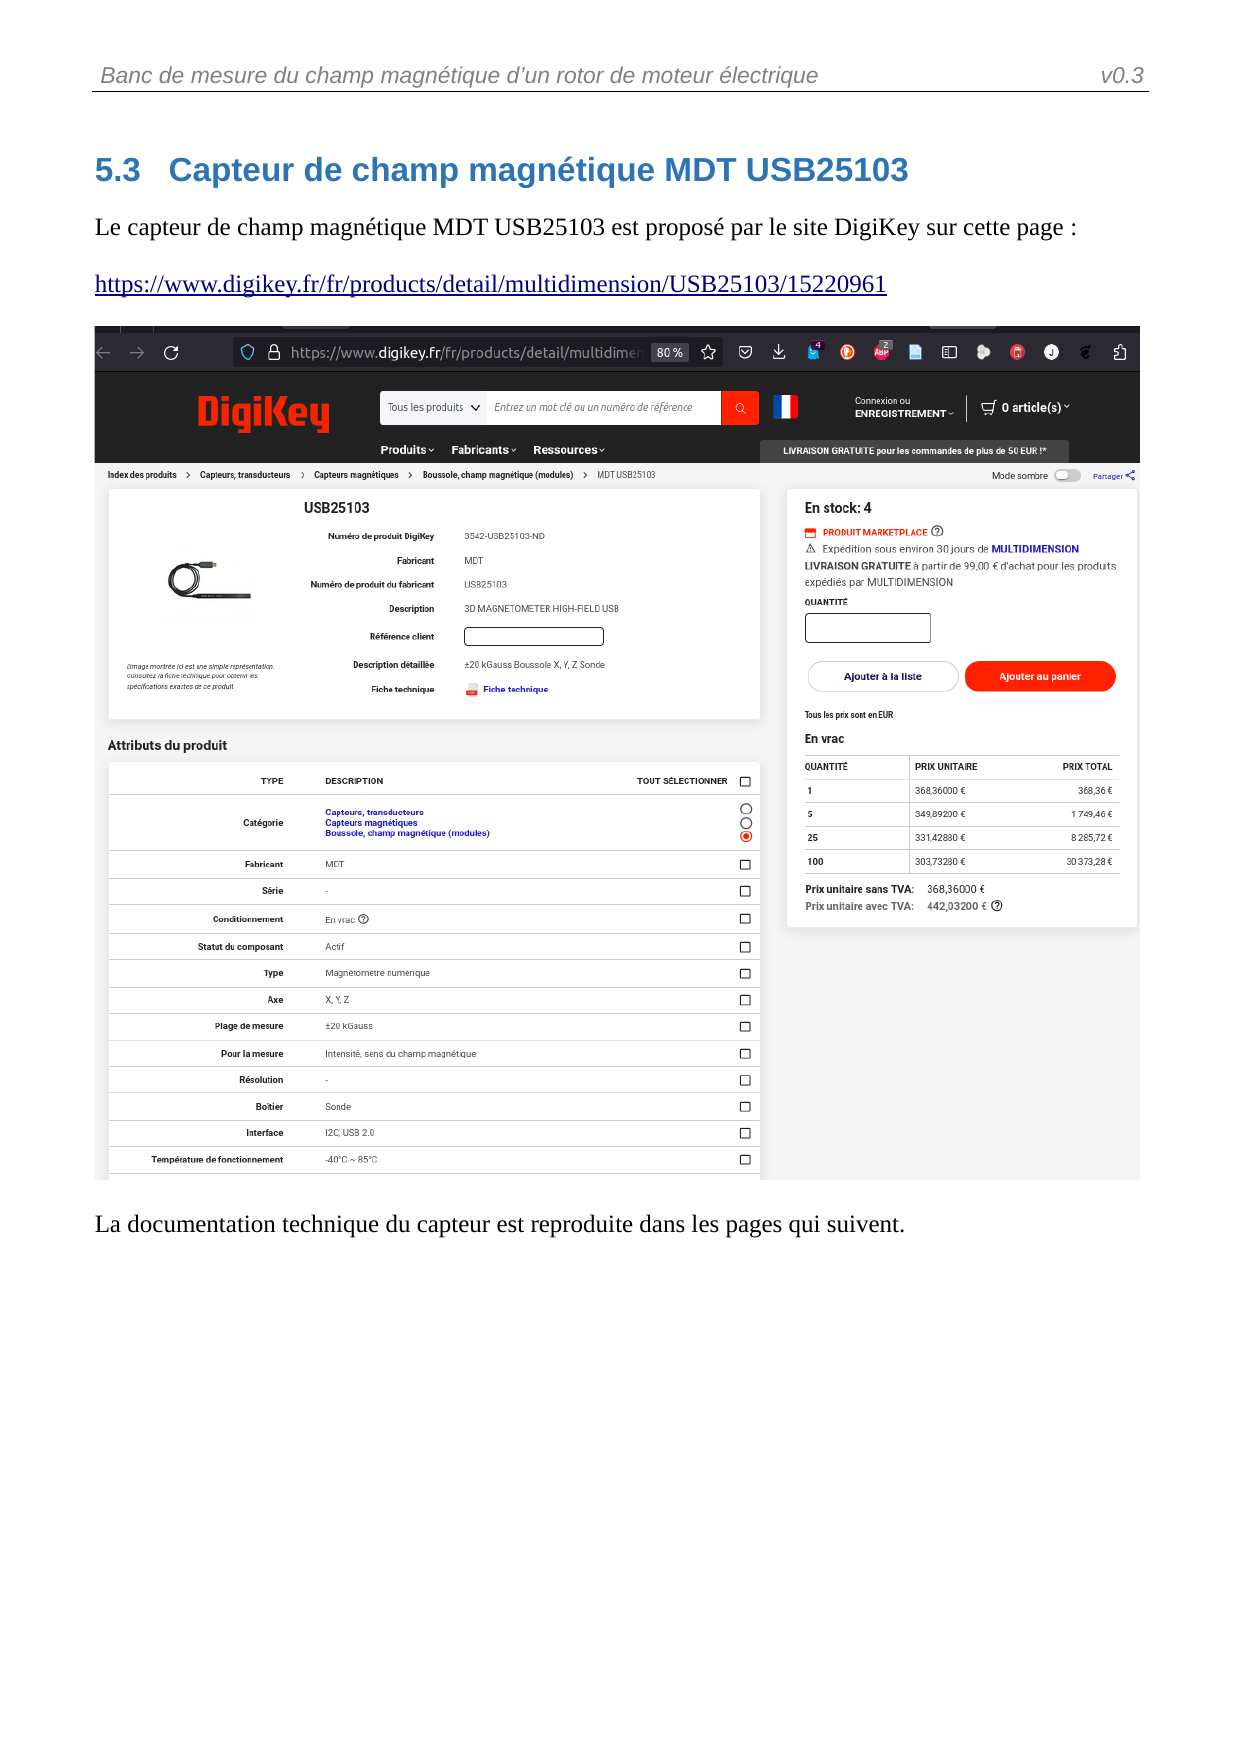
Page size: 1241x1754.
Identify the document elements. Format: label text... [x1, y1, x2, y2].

text La documentation technique du capteur est reproduite dans les pages qui suivent. [94, 1209, 1146, 1237]
subtitle Capteur de champ magnétique MDT USB25103 [94, 149, 1146, 188]
text https://www.digikey.fr/fr/products/detail/multidimension/USB25103/15220961 [94, 269, 1146, 298]
picture [94, 326, 1140, 1180]
text Le capteur de champ magnétique MDT USB25103 est proposé par le site DigiKey sur cette page : [94, 212, 1146, 240]
